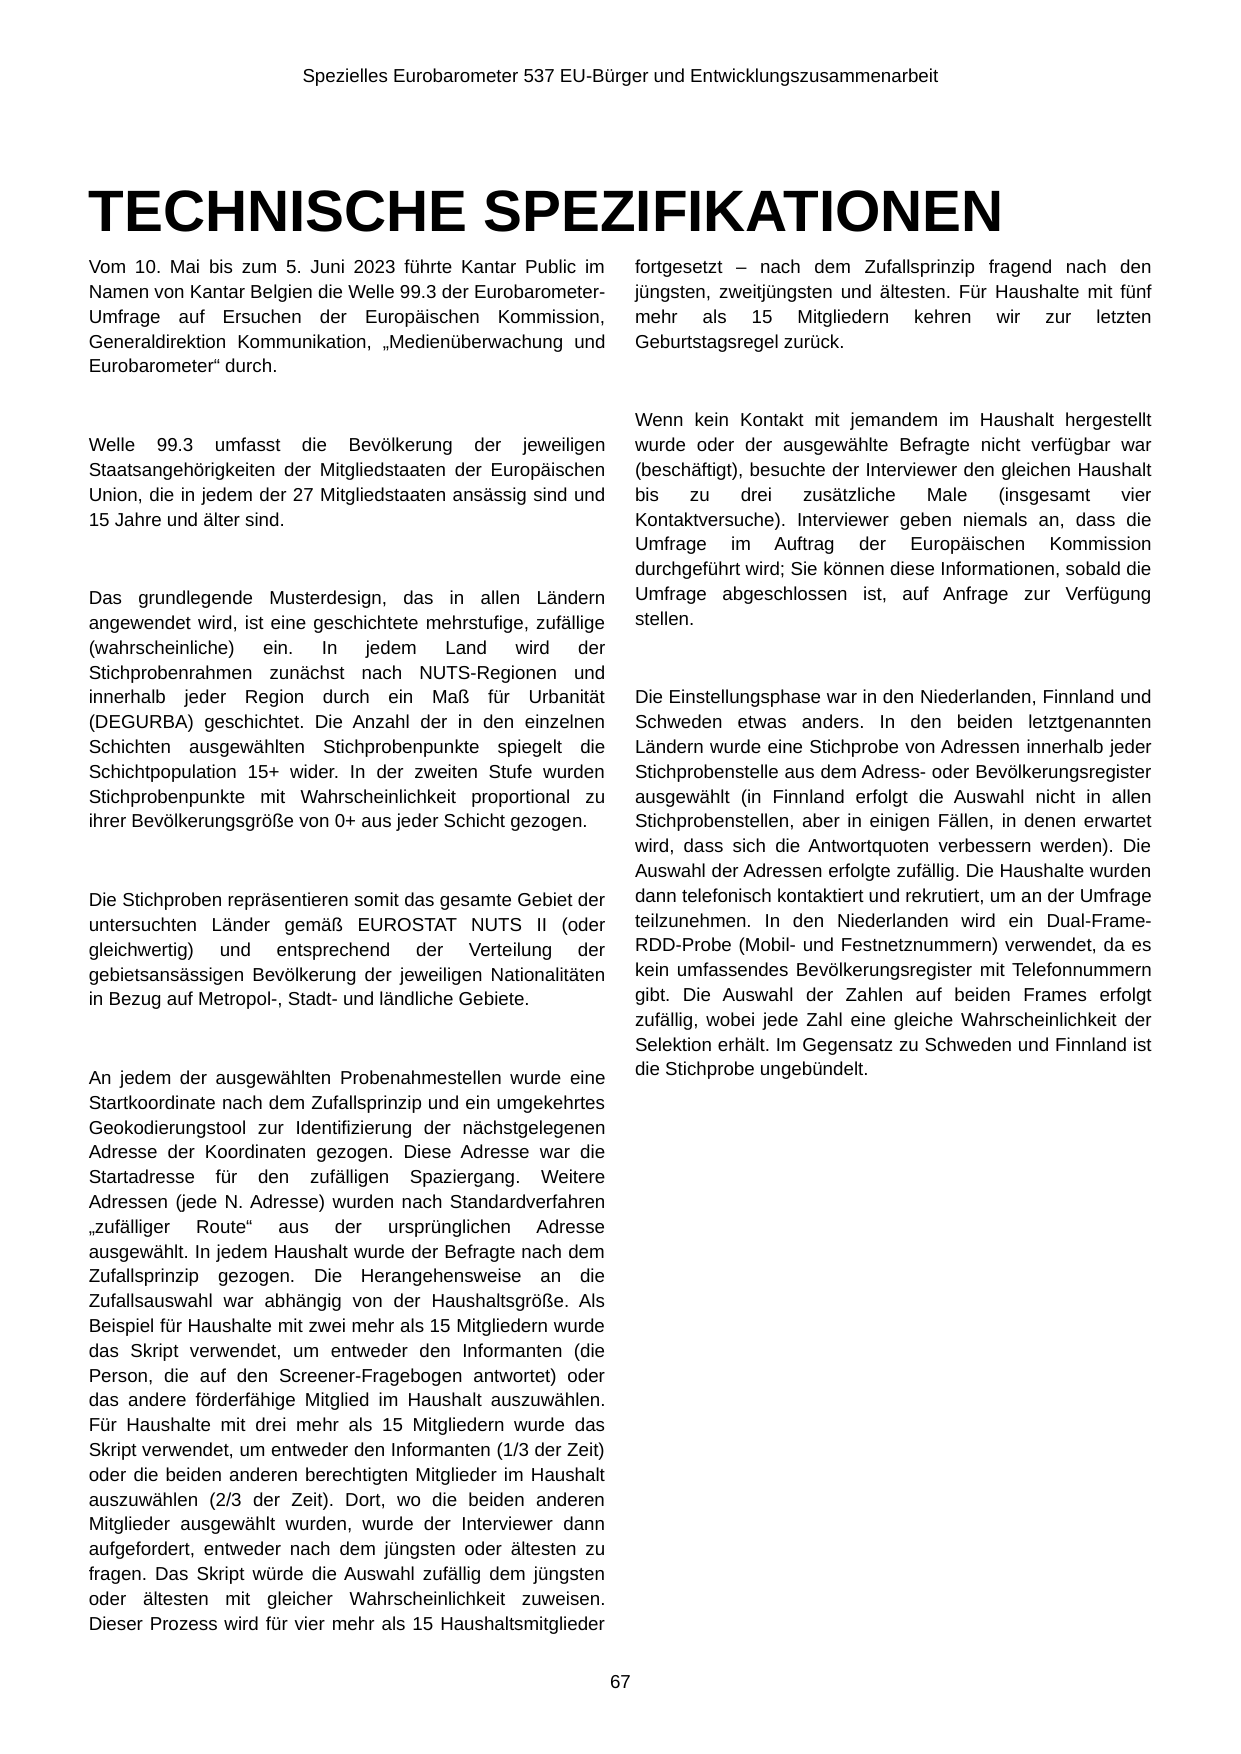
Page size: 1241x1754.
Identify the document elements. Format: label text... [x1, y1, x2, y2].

text Die Stichproben repräsentieren somit das gesamte Gebiet der untersuchten Länder gemäß EUROSTAT NUTS II (oder gleichwertig) und entsprechend der Verteilung der gebietsansässigen Bevölkerung der jeweiligen Nationalitäten in Bezug auf Metropol-, Stadt- und ländliche Gebiete. [88, 889, 605, 1010]
text An jedem der ausgewählten Probenahmestellen wurde eine Startkoordinate nach dem Zufallsprinzip und ein umgekehrtes Geokodierungstool zur Identifizierung der nächstgelegenen Adresse der Koordinaten gezogen. Diese Adresse war die Startadresse für den zufälligen Spaziergang. Weitere Adressen (jede N. Adresse) wurden nach Standardverfahren „zufälliger Route“ aus der ursprünglichen Adresse ausgewählt. In jedem Haushalt wurde der Befragte nach dem Zufallsprinzip gezogen. Die Herangehensweise an die Zufallsauswahl war abhängig von der Haushaltsgröße. Als Beispiel für Haushalte mit zwei mehr als 15 Mitgliedern wurde das Skript verwendet, um entweder den Informanten (die Person, die auf den Screener-Fragebogen antwortet) oder das andere förderfähige Mitglied im Haushalt auszuwählen. Für Haushalte mit drei mehr als 15 Mitgliedern wurde das Skript verwendet, um entweder den Informanten (1/3 der Zeit) oder die beiden anderen berechtigten Mitglieder im Haushalt auszuwählen (2/3 der Zeit). Dort, wo die beiden anderen Mitglieder ausgewählt wurden, wurde der Interviewer dann aufgefordert, entweder nach dem jüngsten oder ältesten zu fragen. Das Skript würde die Auswahl zufällig dem jüngsten oder ältesten mit gleicher Wahrscheinlichkeit zuweisen. Dieser Prozess wird für vier mehr als 15 Haushaltsmitglieder [88, 1067, 605, 1634]
subtitle TECHNISCHE SPEZIFIKATIONEN [88, 176, 1152, 243]
text Die Einstellungsphase war in den Niederlanden, Finnland und Schweden etwas anders. In den beiden letztgenannten Ländern wurde eine Stichprobe von Adressen innerhalb jeder Stichprobenstelle aus dem Adress- oder Bevölkerungsregister ausgewählt (in Finnland erfolgt die Auswahl nicht in allen Stichprobenstellen, aber in einigen Fällen, in denen erwartet wird, dass sich die Antwortquoten verbessern werden). Die Auswahl der Adressen erfolgte zufällig. Die Haushalte wurden dann telefonisch kontaktiert und rekrutiert, um an der Umfrage teilzunehmen. In den Niederlanden wird ein Dual-Frame-RDD-Probe (Mobil- und Festnetznummern) verwendet, da es kein umfassendes Bevölkerungsregister mit Telefonnummern gibt. Die Auswahl der Zahlen auf beiden Frames erfolgt zufällig, wobei jede Zahl eine gleiche Wahrscheinlichkeit der Selektion erhält. Im Gegensatz zu Schweden und Finnland ist die Stichprobe ungebündelt. [635, 686, 1152, 1080]
text Das grundlegende Musterdesign, das in allen Ländern angewendet wird, ist eine geschichtete mehrstufige, zufällige (wahrscheinliche) ein. In jedem Land wird der Stichprobenrahmen zunächst nach NUTS-Regionen und innerhalb jeder Region durch ein Maß für Urbanität (DEGURBA) geschichtet. Die Anzahl der in den einzelnen Schichten ausgewählten Stichprobenpunkte spiegelt die Schichtpopulation 15+ wider. In der zweiten Stufe wurden Stichprobenpunkte mit Wahrscheinlichkeit proportional zu ihrer Bevölkerungsgröße von 0+ aus jeder Schicht gezogen. [88, 587, 605, 832]
text Vom 10. Mai bis zum 5. Juni 2023 führte Kantar Public im Namen von Kantar Belgien die Welle 99.3 der Eurobarometer-Umfrage auf Ersuchen der Europäischen Kommission, Generaldirektion Kommunikation, „Medienüberwachung und Eurobarometer“ durch. [88, 256, 605, 377]
text Welle 99.3 umfasst die Bevölkerung der jeweiligen Staatsangehörigkeiten der Mitgliedstaaten der Europäischen Union, die in jedem der 27 Mitgliedstaaten ansässig sind und 15 Jahre und älter sind. [88, 434, 605, 530]
text Wenn kein Kontakt mit jemandem im Haushalt hergestellt wurde oder der ausgewählte Befragte nicht verfügbar war (beschäftigt), besuchte der Interviewer den gleichen Haushalt bis zu drei zusätzliche Male (insgesamt vier Kontaktversuche). Interviewer geben niemals an, dass die Umfrage im Auftrag der Europäischen Kommission durchgeführt wird; Sie können diese Informationen, sobald die Umfrage abgeschlossen ist, auf Anfrage zur Verfügung stellen. [635, 409, 1152, 629]
text fortgesetzt – nach dem Zufallsprinzip fragend nach den jüngsten, zweitjüngsten und ältesten. Für Haushalte mit fünf mehr als 15 Mitgliedern kehren wir zur letzten Geburtstagsregel zurück. [635, 256, 1152, 352]
